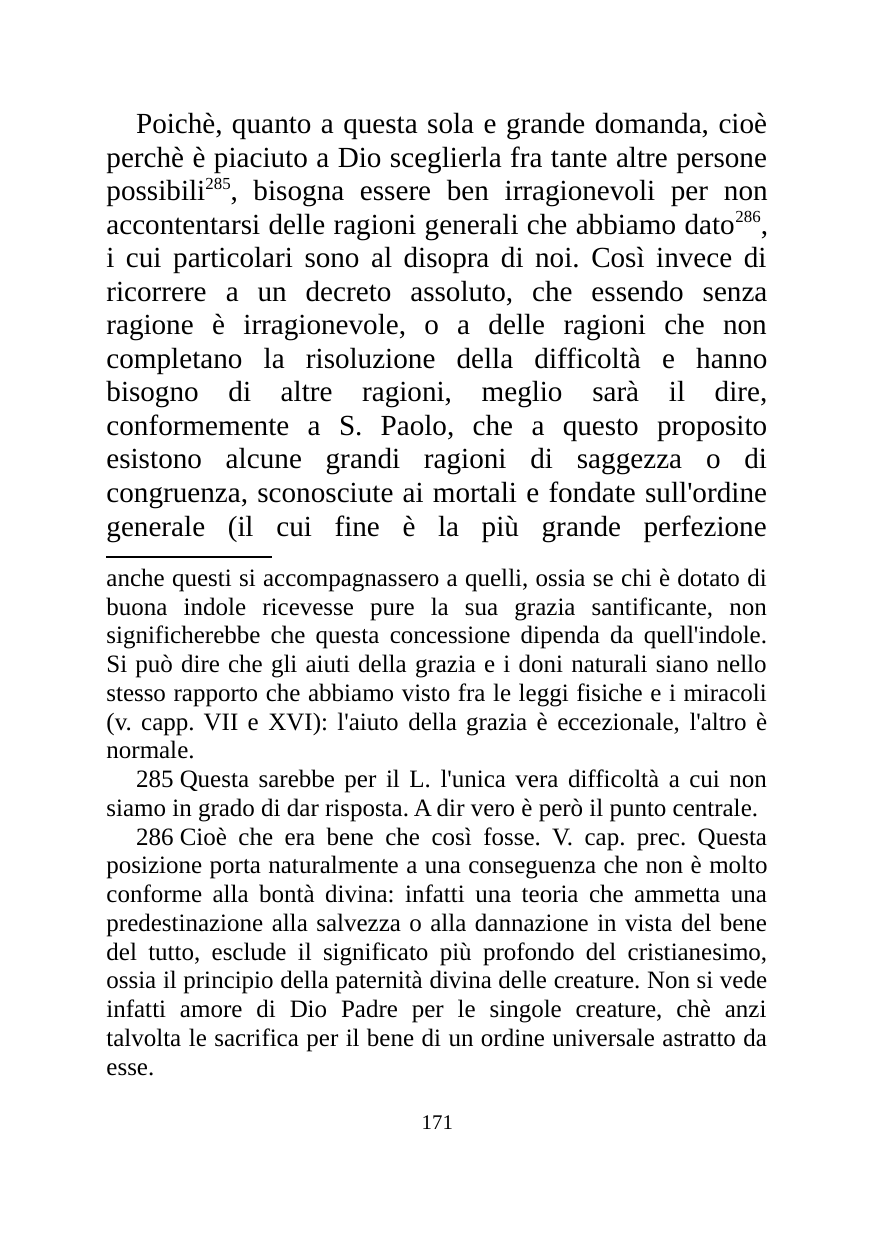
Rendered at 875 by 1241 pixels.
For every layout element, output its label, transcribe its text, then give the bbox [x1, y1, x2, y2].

text Questa sarebbe per il L. l'unica vera difficoltà a cui non siamo in grado di dar risposta. A dir vero è però il punto centrale. [106, 764, 768, 822]
text Cioè che era bene che così fosse. V. cap. prec. Questa posizione porta naturalmente a una conseguenza che non è molto conforme alla bontà divina: infatti una teoria che ammetta una predestinazione alla salvezza o alla dannazione in vista del bene del tutto, esclude il significato più profondo del cristianesimo, ossia il principio della paternità divina delle creature. Non si vede infatti amore di Dio Padre per le singole creature, chè anzi talvolta le sacrifica per il bene di un ordine universale astratto da esse. [106, 822, 768, 1080]
text anche questi si accompagnassero a quelli, ossia se chi è dotato di buona indole ricevesse pure la sua grazia santificante, non significherebbe che questa concessione dipenda da quell'indole. Si può dire che gli aiuti della grazia e i doni naturali siano nello stesso rapporto che abbiamo visto fra le leggi fisiche e i miracoli (v. capp. VII e XVI): l'aiuto della grazia è eccezionale, l'altro è normale. [106, 563, 768, 764]
text Poichè, quanto a questa sola e grande domanda, cioè perchè è piaciuto a Dio sceglierla fra tante altre persone possibili, bisogna essere ben irragionevoli per non accontentarsi delle ragioni generali che abbiamo dato, i cui particolari sono al disopra di noi. Così invece di ricorrere a un decreto assoluto, che essendo senza ragione è irragionevole, o a delle ragioni che non completano la risoluzione della difficoltà e hanno bisogno di altre ragioni, meglio sarà il dire, conformemente a S. Paolo, che a questo proposito esistono alcune grandi ragioni di saggezza o di congruenza, sconosciute ai mortali e fondate sull'ordine generale (il cui fine è la più grande perfezione [106, 106, 768, 542]
